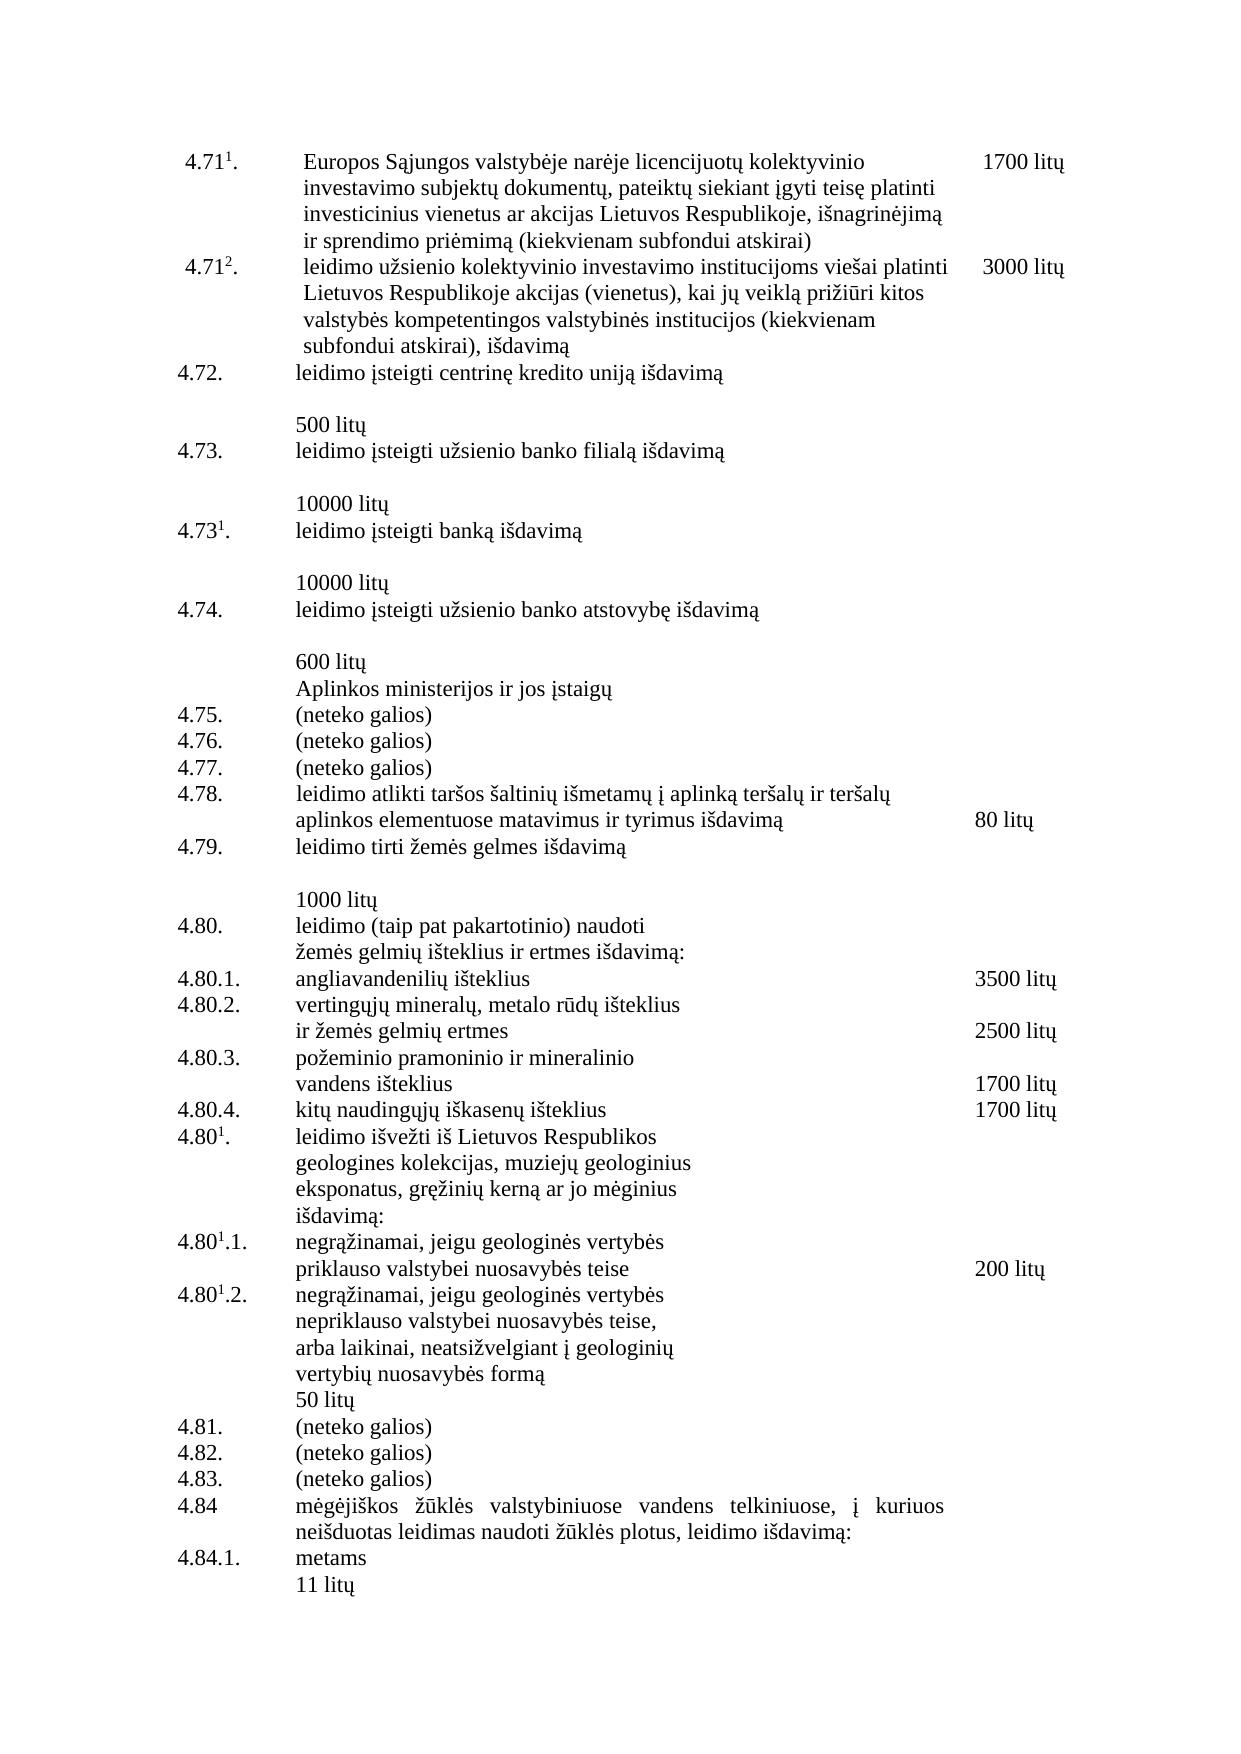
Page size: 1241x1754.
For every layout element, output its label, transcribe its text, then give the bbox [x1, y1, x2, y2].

text 4.76. (neteko galios) [177, 727, 945, 754]
text 4.75. (neteko galios) [177, 701, 945, 727]
list leidimo atlikti taršos šaltinių išmetamų į aplinką teršalų ir teršalų [177, 780, 1122, 807]
text aplinkos elementuose matavimus ir tyrimus išdavimą 80 litų [177, 807, 1122, 833]
table_cell leidimo užsienio kolektyvinio investavimo institucijoms viešai platinti Lietuvos Respublikoje akcijas (vienetus), kai jų veiklą prižiūri kitos valstybės kompetentingos valstybinės institucijos (kiekvienam subfondui atskirai), išdavimą [292, 253, 971, 358]
text žemės gelmių išteklius ir ertmes išdavimą: [177, 938, 1122, 965]
text nepriklauso valstybei nuosavybės teise, [177, 1307, 1122, 1334]
text 4.84 mėgėjiškos žūklės valstybiniuose vandens telkiniuose, į kuriuos neišduotas leidimas naudoti žūklės plotus, leidimo išdavimą: [177, 1492, 945, 1544]
text išdavimą: [177, 1202, 1122, 1228]
text 4.80.1. angliavandenilių išteklius 3500 litų [177, 965, 1122, 991]
text 4.801.1. negrąžinamai, jeigu geologinės vertybės [177, 1228, 1122, 1254]
text 4.801. leidimo išvežti iš Lietuvos Respublikos [177, 1123, 1122, 1149]
text 4.77. (neteko galios) [177, 754, 945, 780]
text Aplinkos ministerijos ir jos įstaigų [177, 675, 945, 701]
text 4.801.2. negrąžinamai, jeigu geologinės vertybės [177, 1281, 1122, 1307]
table_header 4.711. [174, 148, 292, 253]
text 4.80.3. požeminio pramoninio ir mineralinio [177, 1044, 1122, 1070]
table_header Europos Sąjungos valstybėje narėje licencijuotų kolektyvinio investavimo subjektų dokumentų, pateiktų siekiant įgyti teisę platinti investicinius vienetus ar akcijas Lietuvos Respublikoje, išnagrinėjimą ir sprendimo priėmimą (kiekvienam subfondui atskirai) [292, 148, 971, 253]
text ir žemės gelmių ertmes 2500 litų [177, 1017, 1122, 1044]
table_header 1700 litų [971, 148, 1129, 253]
text 4.79. leidimo tirti žemės gelmes išdavimą 1000 litų [177, 833, 945, 912]
text eksponatus, gręžinių kerną ar jo mėginius [177, 1176, 1122, 1202]
text vandens išteklius 1700 litų [177, 1070, 1122, 1096]
text 4.74. leidimo įsteigti užsienio banko atstovybę išdavimą 600 litų [177, 596, 945, 675]
text 4.72. leidimo įsteigti centrinę kredito uniją išdavimą 500 litų [177, 358, 945, 438]
text 4.80.4. kitų naudingųjų iškasenų išteklius 1700 litų [177, 1096, 1122, 1123]
text 4.82. (neteko galios) [177, 1439, 945, 1465]
text 4.83. (neteko galios) [177, 1465, 945, 1492]
text 4.80.2. vertingųjų mineralų, metalo rūdų išteklius [177, 991, 1122, 1017]
text arba laikinai, neatsižvelgiant į geologinių [177, 1334, 1122, 1360]
text vertybių nuosavybės formą 50 litų [177, 1360, 945, 1413]
table_cell 4.712. [174, 253, 292, 358]
text geologines kolekcijas, muziejų geologinius [177, 1149, 1122, 1176]
text 4.81. (neteko galios) [177, 1413, 945, 1439]
text priklauso valstybei nuosavybės teise 200 litų [177, 1254, 1122, 1281]
text 4.731. leidimo įsteigti banką išdavimą 10000 litų [177, 517, 945, 596]
text 4.80. leidimo (taip pat pakartotinio) naudoti [177, 912, 1122, 938]
text 4.84.1. metams 11 litų [177, 1544, 945, 1597]
text 4.73. leidimo įsteigti užsienio banko filialą išdavimą 10000 litų [177, 438, 945, 517]
table_cell 3000 litų [971, 253, 1129, 358]
